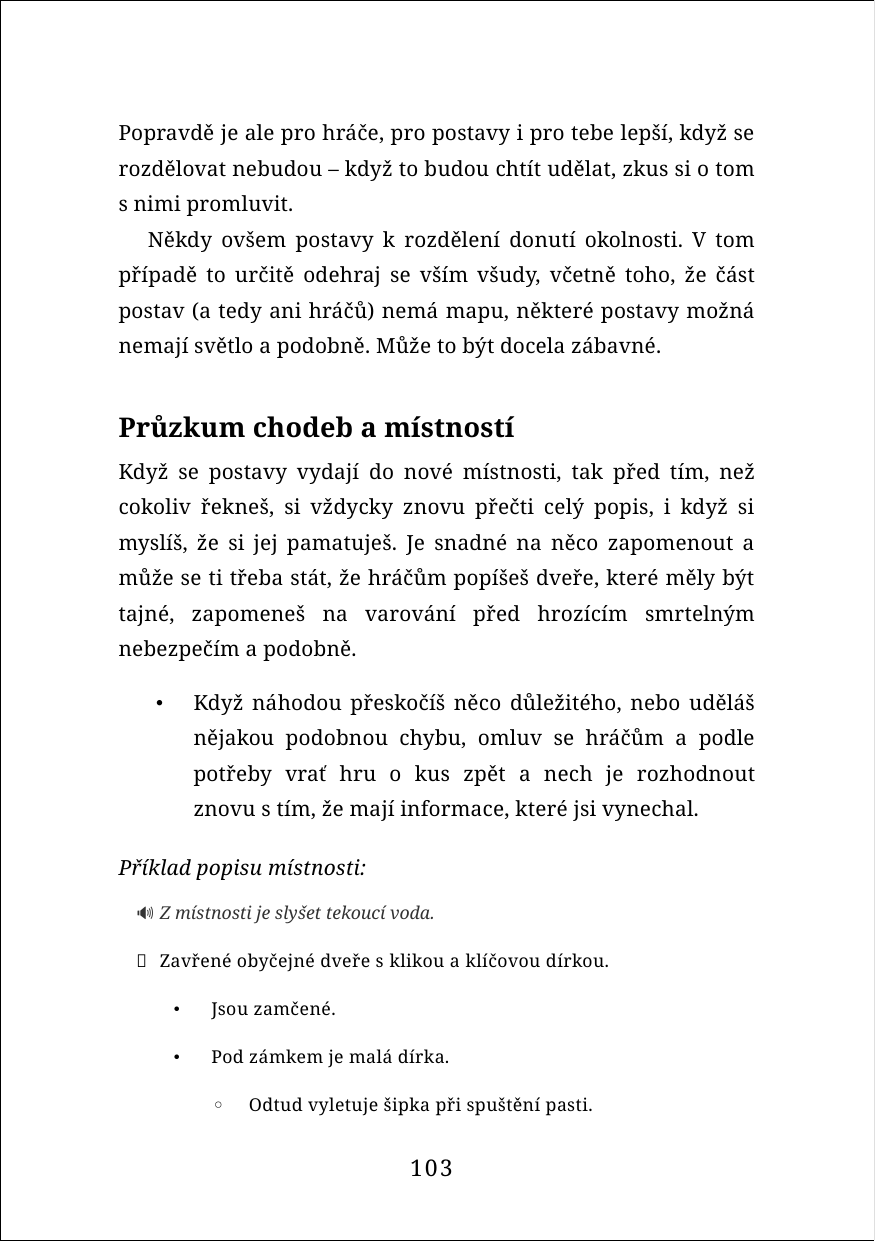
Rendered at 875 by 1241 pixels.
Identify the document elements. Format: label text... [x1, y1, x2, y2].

text Příklad popisu místnosti: [118, 853, 756, 882]
text Popravdě je ale pro hráče, pro postavy i pro tebe lepší, když se rozdělovat nebudou – když to budou chtít udělat, zkus si o tom s nimi promluvit. Někdy ovšem postavy k rozdělení donutí okolnosti. V tom případě to určitě odehraj se vším všudy, včetně toho, že část postav (a tedy ani hráčů) nemá mapu, některé postavy možná nemají světlo a podobně. Může to být docela zábavné. [118, 118, 756, 360]
list Odtud vyletuje šipka při spuštění pasti. [211, 1092, 756, 1117]
list Když náhodou přeskočíš něco důležitého, nebo uděláš nějakou podobnou chybu, omluv se hráčům a podle potřeby vrať hru o kus zpět a nech je rozhodnout znovu s tím, že mají informace, které jsi vynechal. [156, 688, 756, 823]
text Když se postavy vydají do nové místnosti, tak před tím, než cokoliv řekneš, si vždycky znovu přečti celý popis, i když si myslíš, že si jej pamatuješ. Je snadné na něco zapomenout a může se ti třeba stát, že hráčům popíšeš dveře, které měly být tajné, zapomeneš na varování před hrozícím smrtelným nebezpečím a podobně. [118, 457, 756, 663]
list Pod zámkem je malá dírka. [173, 1044, 756, 1069]
list Jsou zamčené. [173, 997, 756, 1021]
text 🔊 Z místnosti je slyšet tekoucí voda. [136, 901, 756, 925]
subtitle Průzkum chodeb a místností [118, 408, 756, 445]
text 🚪 Zavřené obyčejné dveře s⁠ klikou a⁠ klíčovou dírkou. [136, 949, 756, 973]
